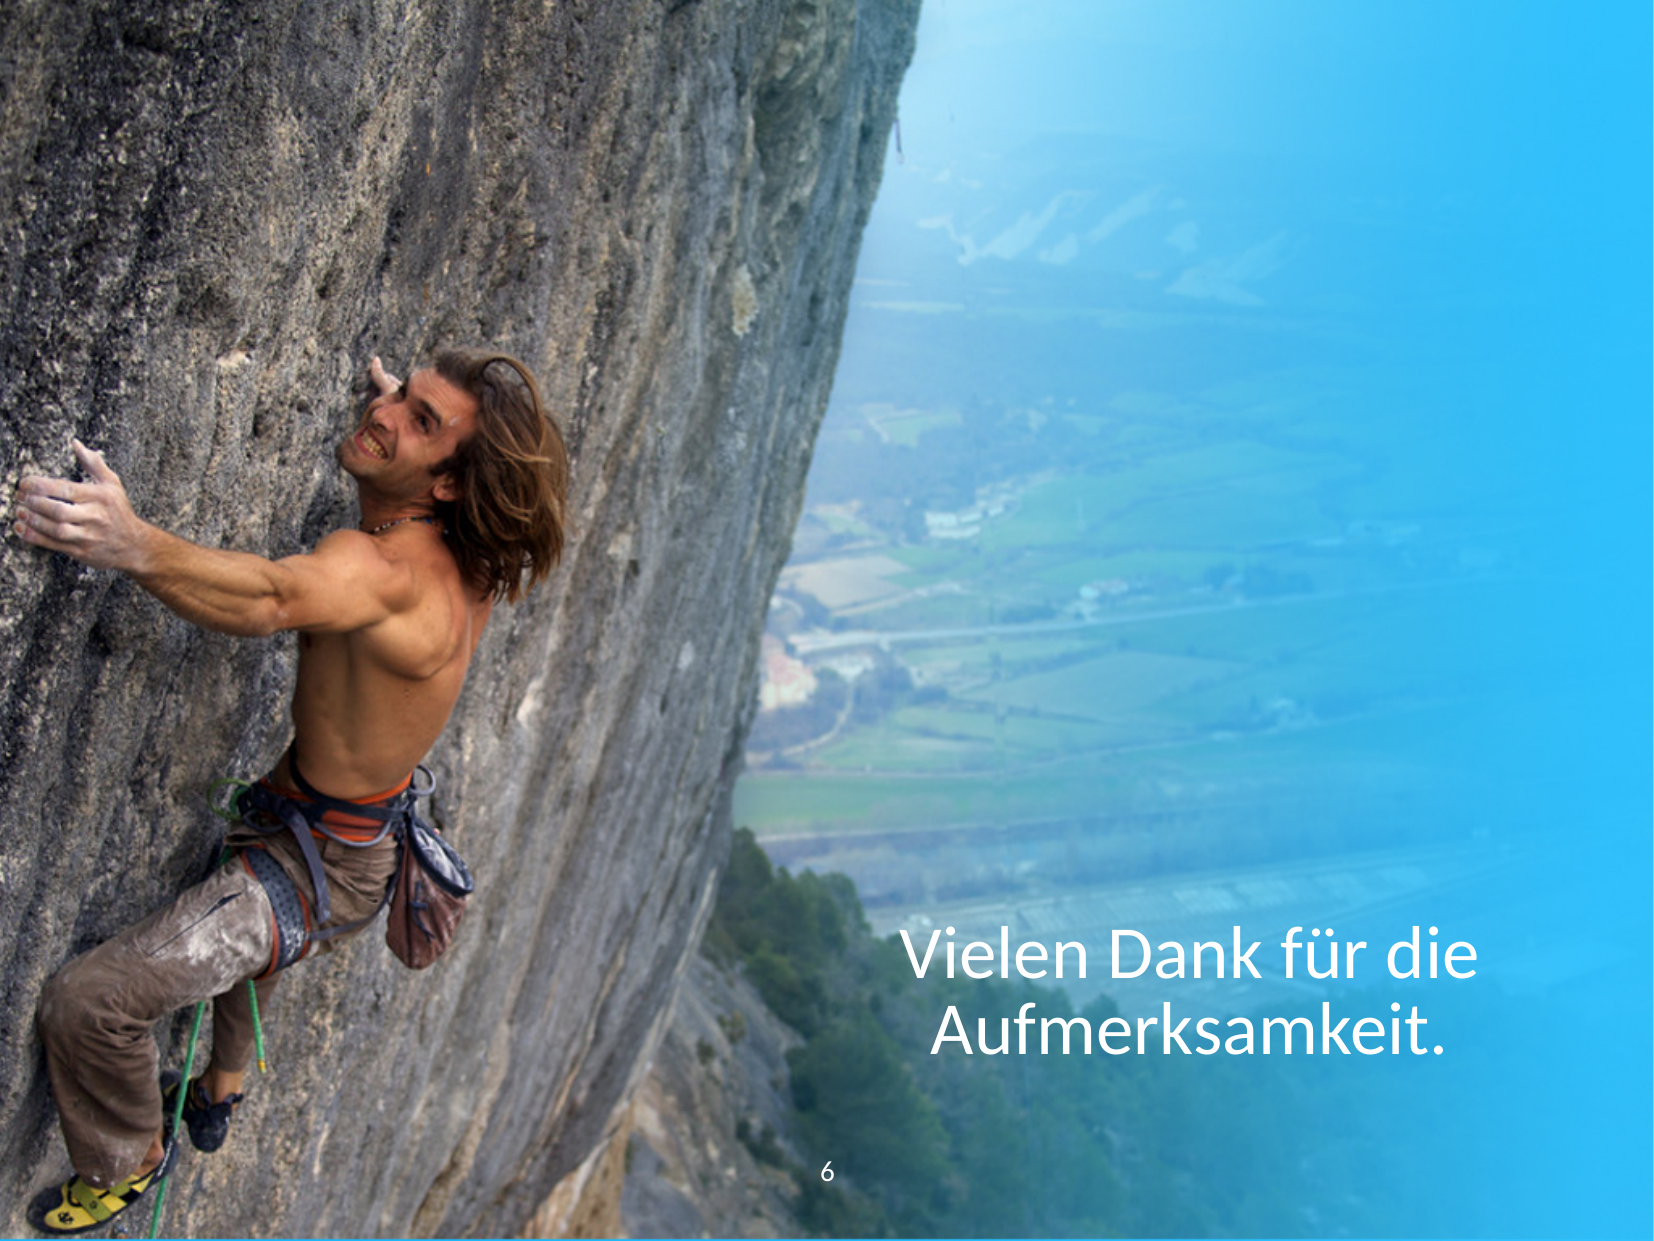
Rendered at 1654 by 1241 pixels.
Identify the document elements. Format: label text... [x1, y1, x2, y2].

text_box Vielen Dank für die Aufmerksamkeit. [761, 915, 1619, 1114]
picture [0, 0, 1654, 1241]
